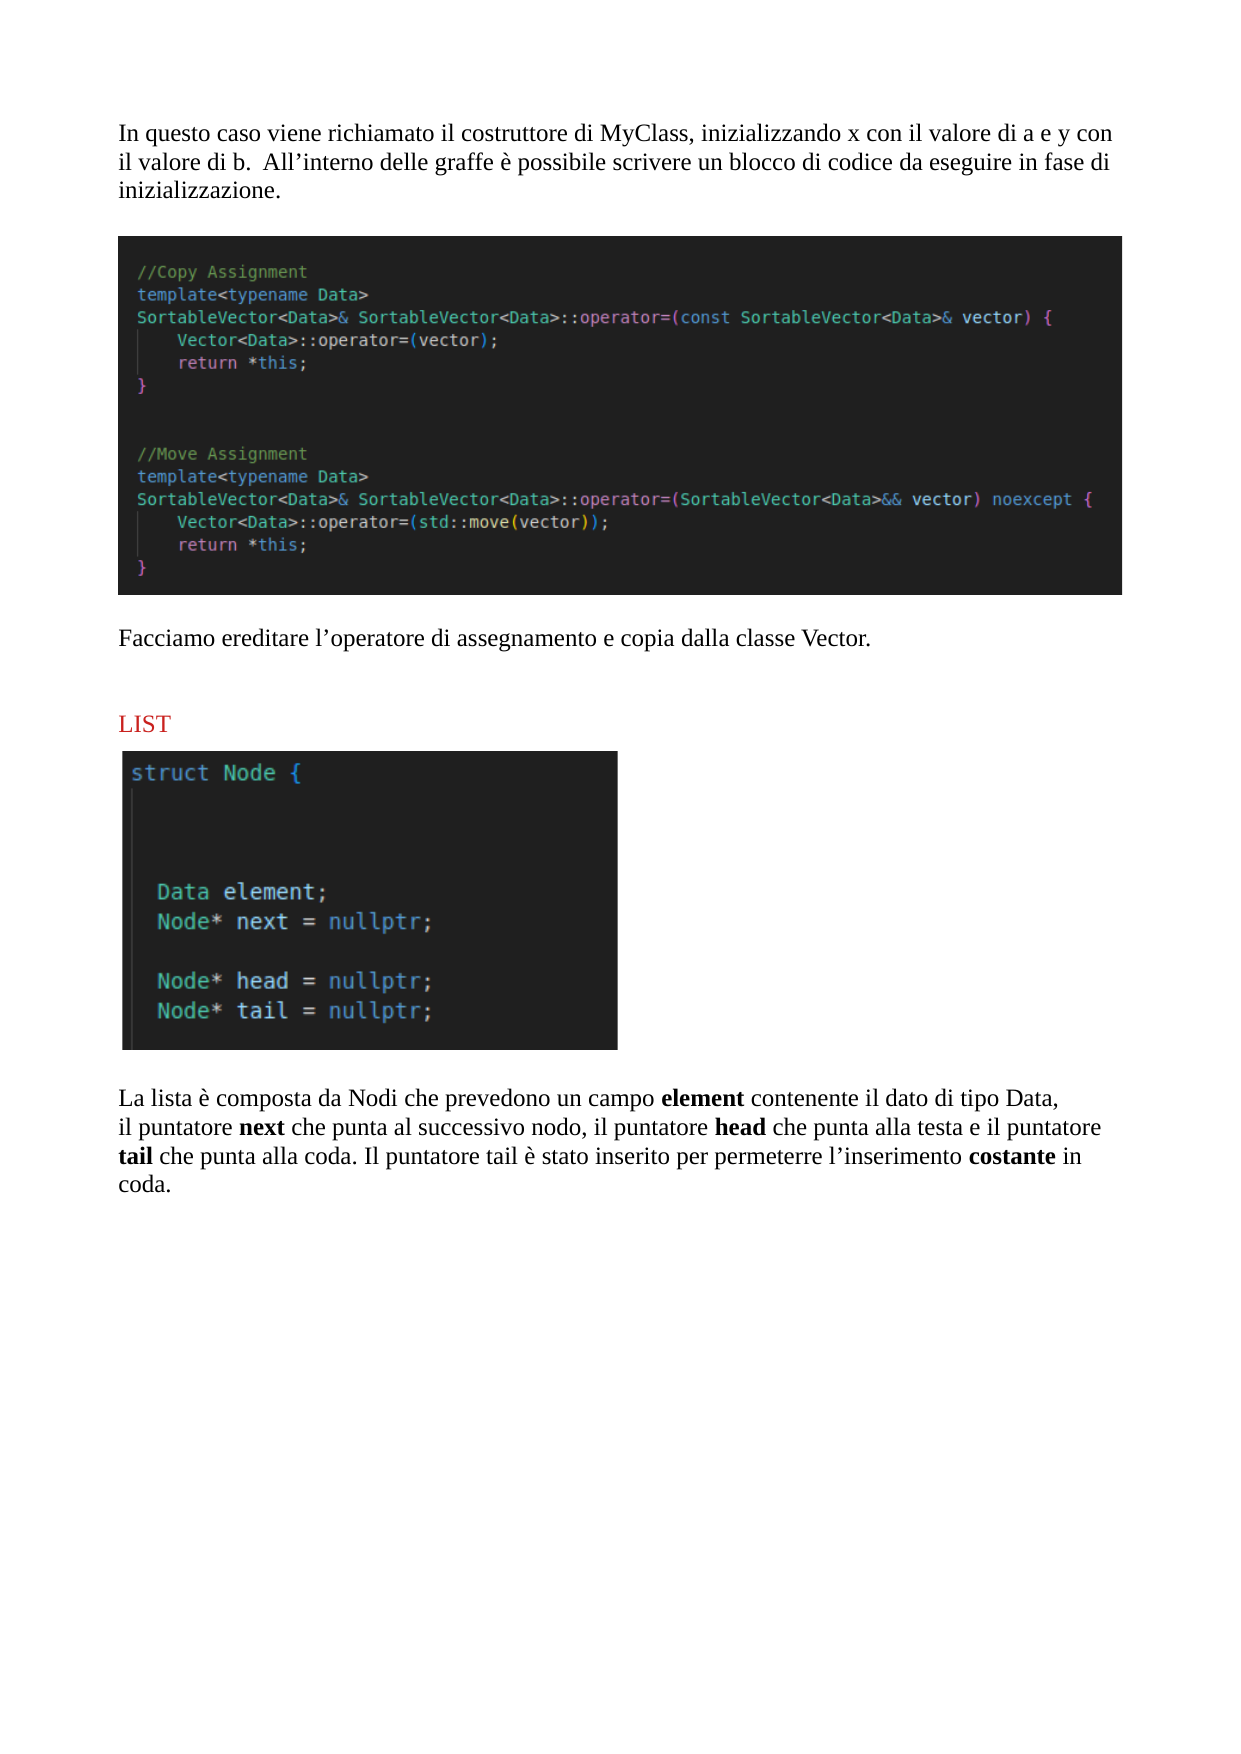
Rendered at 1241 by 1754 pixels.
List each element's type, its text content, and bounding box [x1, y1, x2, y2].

picture [118, 236, 1123, 595]
picture [122, 751, 618, 1050]
text Facciamo ereditare l’operatore di assegnamento e copia dalla classe Vector. [118, 623, 1122, 652]
text il puntatore next che punta al successivo nodo, il puntatore head che punta alla testa e il puntatore tail che punta alla coda. Il puntatore tail è stato inserito per permeterre l’inserimento costante in coda. [118, 1112, 1122, 1198]
text In questo caso viene richiamato il costruttore di MyClass, inizializzando x con il valore di a e y con il valore di b. All’interno delle graffe è possibile scrivere un blocco di codice da eseguire in fase di inizializzazione. [118, 118, 1122, 204]
text LIST [118, 709, 1122, 738]
text La lista è composta da Nodi che prevedono un campo element contenente il dato di tipo Data, [118, 1083, 1122, 1112]
